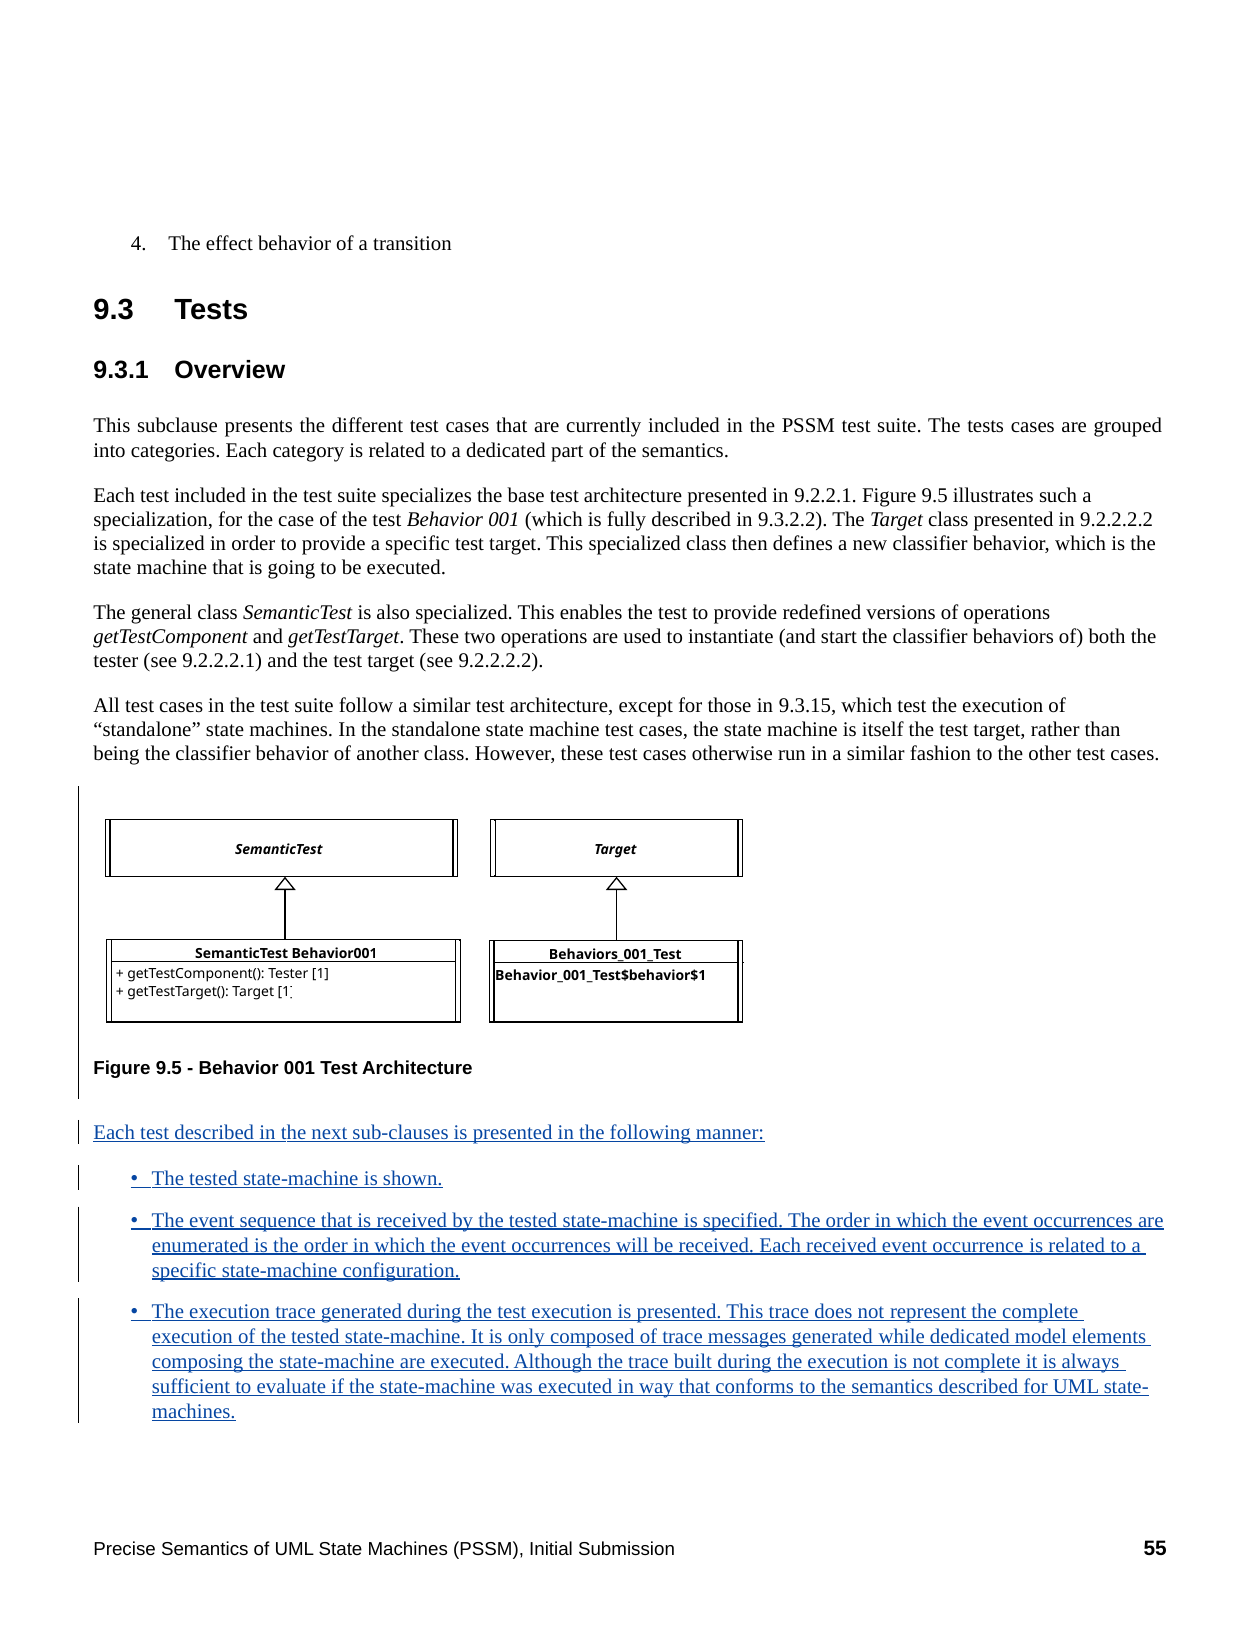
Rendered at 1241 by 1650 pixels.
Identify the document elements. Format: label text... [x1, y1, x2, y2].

text Each test included in the test suite specializes the base test architecture presented in 9.2.2.1. Figure 9.5 illustrates such a specialization, for the case of the test Behavior 001 (which is fully described in 9.3.2.2). The Target class presented in 9.2.2.2.2 is specialized in order to provide a specific test target. This specialized class then defines a new classifier behavior, which is the state machine that is going to be executed. [93, 483, 1164, 579]
subtitle Overview [93, 355, 1164, 384]
list enumerated is the order in which the event occurrences will be received. Each received event occurrence is related to a specific state-machine configuration. [131, 1229, 1164, 1282]
subtitle Tests [93, 291, 1164, 326]
list The event sequence that is received by the tested state-machine is specified. The order in which the event occurrences are [131, 1207, 1164, 1228]
text Each test described in the next sub-clauses is presented in the following manner: [93, 1120, 1164, 1144]
text This subclause presents the different test cases that are currently included in the PSSM test suite. The tests cases are grouped into categories. Each category is related to a dedicated part of the semantics. [93, 413, 1164, 462]
text The general class SemanticTest is also specialized. This enables the test to provide redefined versions of operations getTestComponent and getTestTarget. These two operations are used to instantiate (and start the classifier behaviors of) both the tester (see 9.2.2.2.1) and the test target (see 9.2.2.2.2). [93, 600, 1164, 672]
list The tested state-machine is shown. [131, 1165, 1164, 1190]
list The execution trace generated during the test execution is presented. This trace does not represent the complete execution of the tested state-machine. It is only composed of trace messages generated while dedicated model elements composing the state-machine are executed. Although the trace built during the execution is not complete it is always sufficient to evaluate if the state-machine was executed in way that conforms to the semantics described for UML state-machines. [131, 1298, 1164, 1423]
list The effect behavior of a transition [131, 231, 1164, 255]
text All test cases in the test suite follow a similar test architecture, except for those in 9.3.15, which test the execution of “standalone” state machines. In the standalone state machine test cases, the state machine is itself the test target, rather than being the classifier behavior of another class. However, these test cases otherwise run in a similar fashion to the other test cases. [93, 693, 1164, 765]
text Figure 9.5 - Behavior 001 Test Architecture [93, 1056, 1073, 1078]
